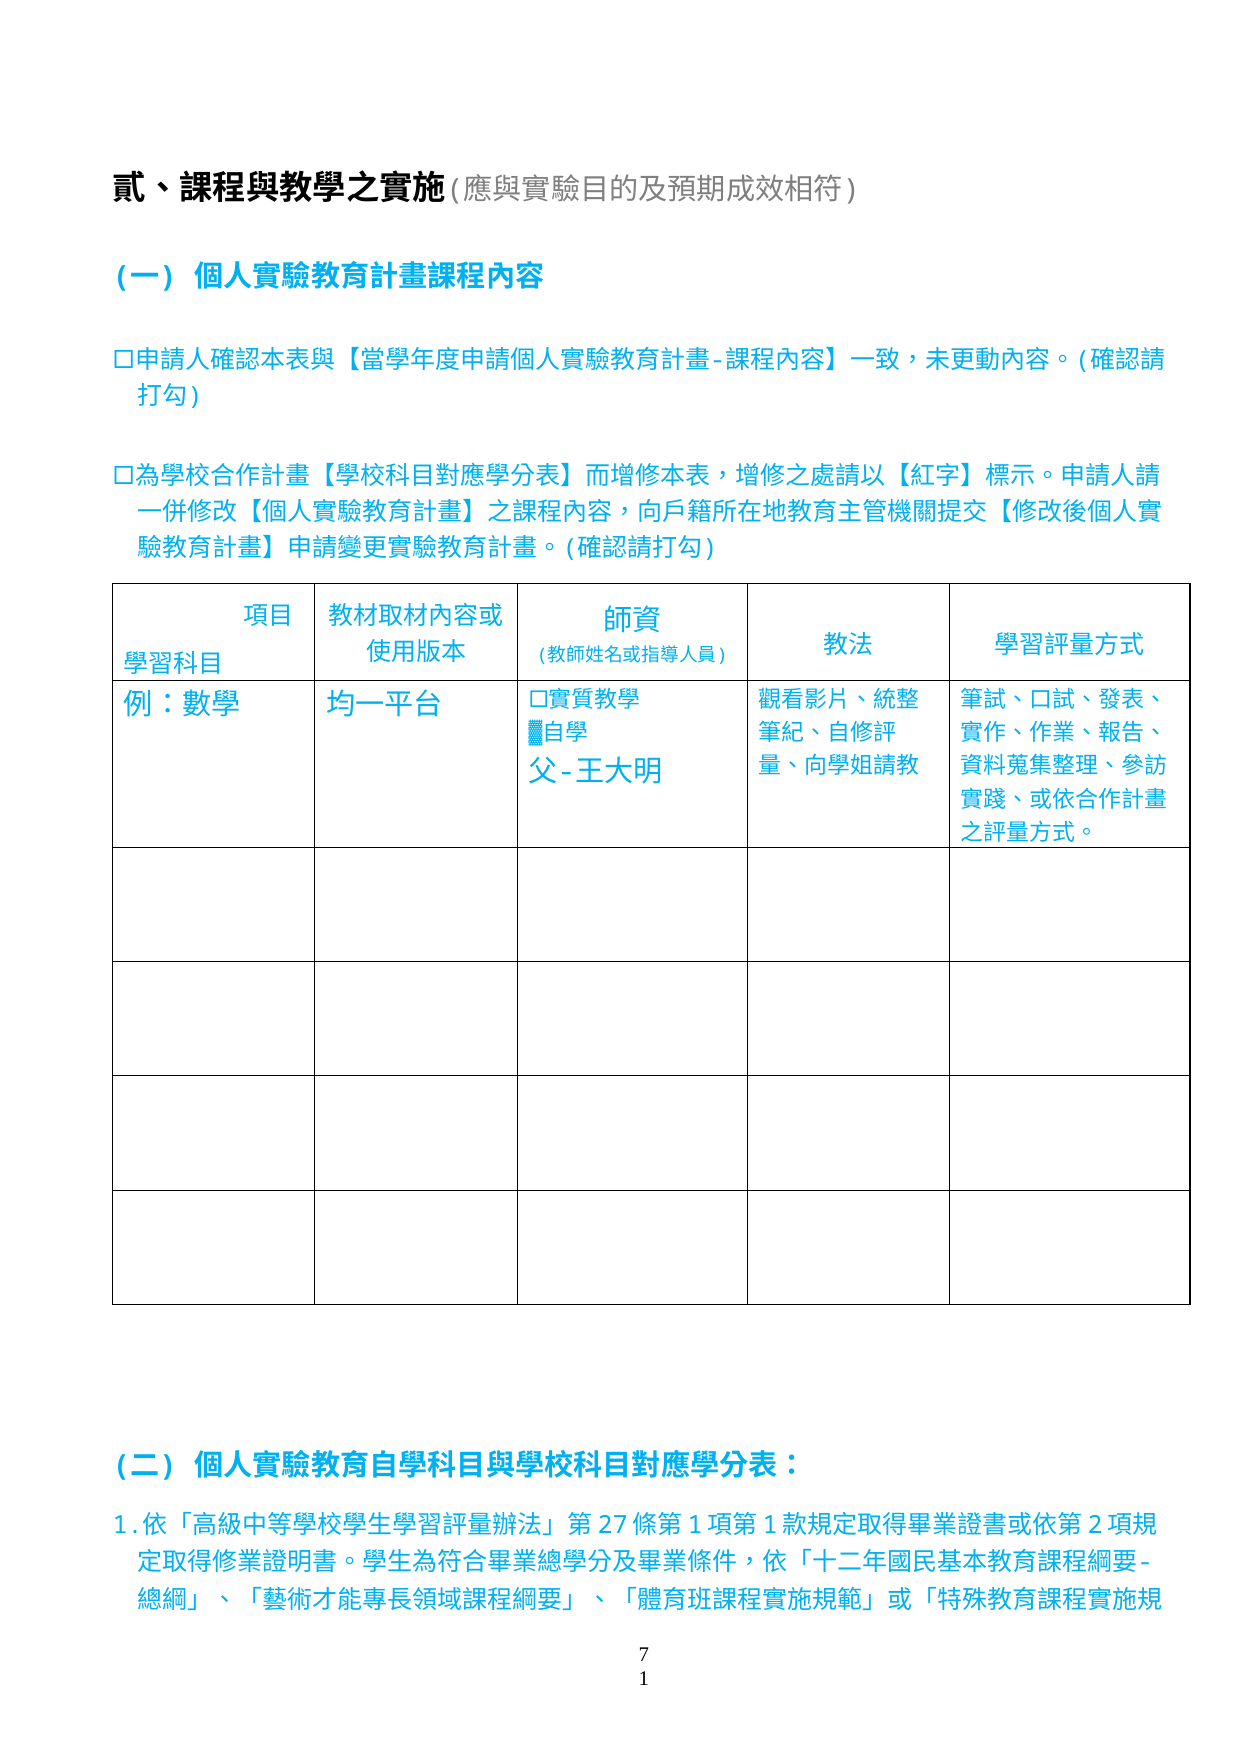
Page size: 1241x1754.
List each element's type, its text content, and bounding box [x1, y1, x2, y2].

table_cell [950, 1076, 1189, 1190]
table_header 項目 學習科目 [113, 584, 314, 680]
table_cell [518, 848, 747, 961]
table_cell [315, 848, 517, 961]
table_cell 實質教學 ▓自學 父-王大明 [518, 681, 747, 847]
table_cell [950, 1191, 1189, 1304]
table_cell [113, 848, 314, 961]
table_cell [315, 1191, 517, 1304]
text (一) 個人實驗教育計畫課程內容 [112, 253, 1167, 295]
text 為學校合作計畫【學校科目對應學分表】而增修本表，增修之處請以【紅字】標示。申請人請一併修改【個人實驗教育計畫】之課程內容，向戶籍所在地教育主管機關提交【修改後個人實驗教育計畫】申請變更實驗教育計畫。(確認請打勾) [112, 455, 1167, 564]
table_cell 筆試、口試、發表、實作、作業、報告、資料蒐集整理、參訪實踐、或依合作計畫之評量方式。 [950, 681, 1189, 847]
table_cell [113, 1076, 314, 1190]
table_header 學習評量方式 [950, 584, 1189, 680]
table_cell 例：數學 [113, 681, 314, 847]
text (二) 個人實驗教育自學科目與學校科目對應學分表： [112, 1408, 1167, 1484]
text 申請人確認本表與【當學年度申請個人實驗教育計畫-課程內容】一致，未更動內容。(確認請打勾) [112, 339, 1167, 412]
table_header 師資 (教師姓名或指導人員) [518, 584, 747, 680]
table_header 教法 [748, 584, 949, 680]
table_cell [113, 1191, 314, 1304]
table_header 教材取材內容或使用版本 [315, 584, 517, 680]
table_cell [950, 848, 1189, 961]
text 貳、課程與教學之實施(應與實驗目的及預期成效相符) [112, 159, 1167, 209]
table_cell [748, 848, 949, 961]
table_cell [315, 1076, 517, 1190]
table_cell [950, 962, 1189, 1075]
table_cell [518, 962, 747, 1075]
table_cell [748, 1076, 949, 1190]
text 1.依「高級中等學校學生學習評量辦法」第27條第1項第1款規定取得畢業證書或依第2項規定取得修業證明書。學生為符合畢業總學分及畢業條件，依「十二年國民基本教育課程綱要-總綱」、「藝術才能專長領域課程綱要」、「體育班課程實施規範」或「特殊教育課程實施規 [112, 1503, 1167, 1616]
table_cell [113, 962, 314, 1075]
table_cell 觀看影片、統整筆紀、自修評量、向學姐請教 [748, 681, 949, 847]
table_cell [748, 962, 949, 1075]
table_cell [518, 1076, 747, 1190]
table_cell [748, 1191, 949, 1304]
table_cell [315, 962, 517, 1075]
table_cell [518, 1191, 747, 1304]
table_cell 均一平台 [315, 681, 517, 847]
